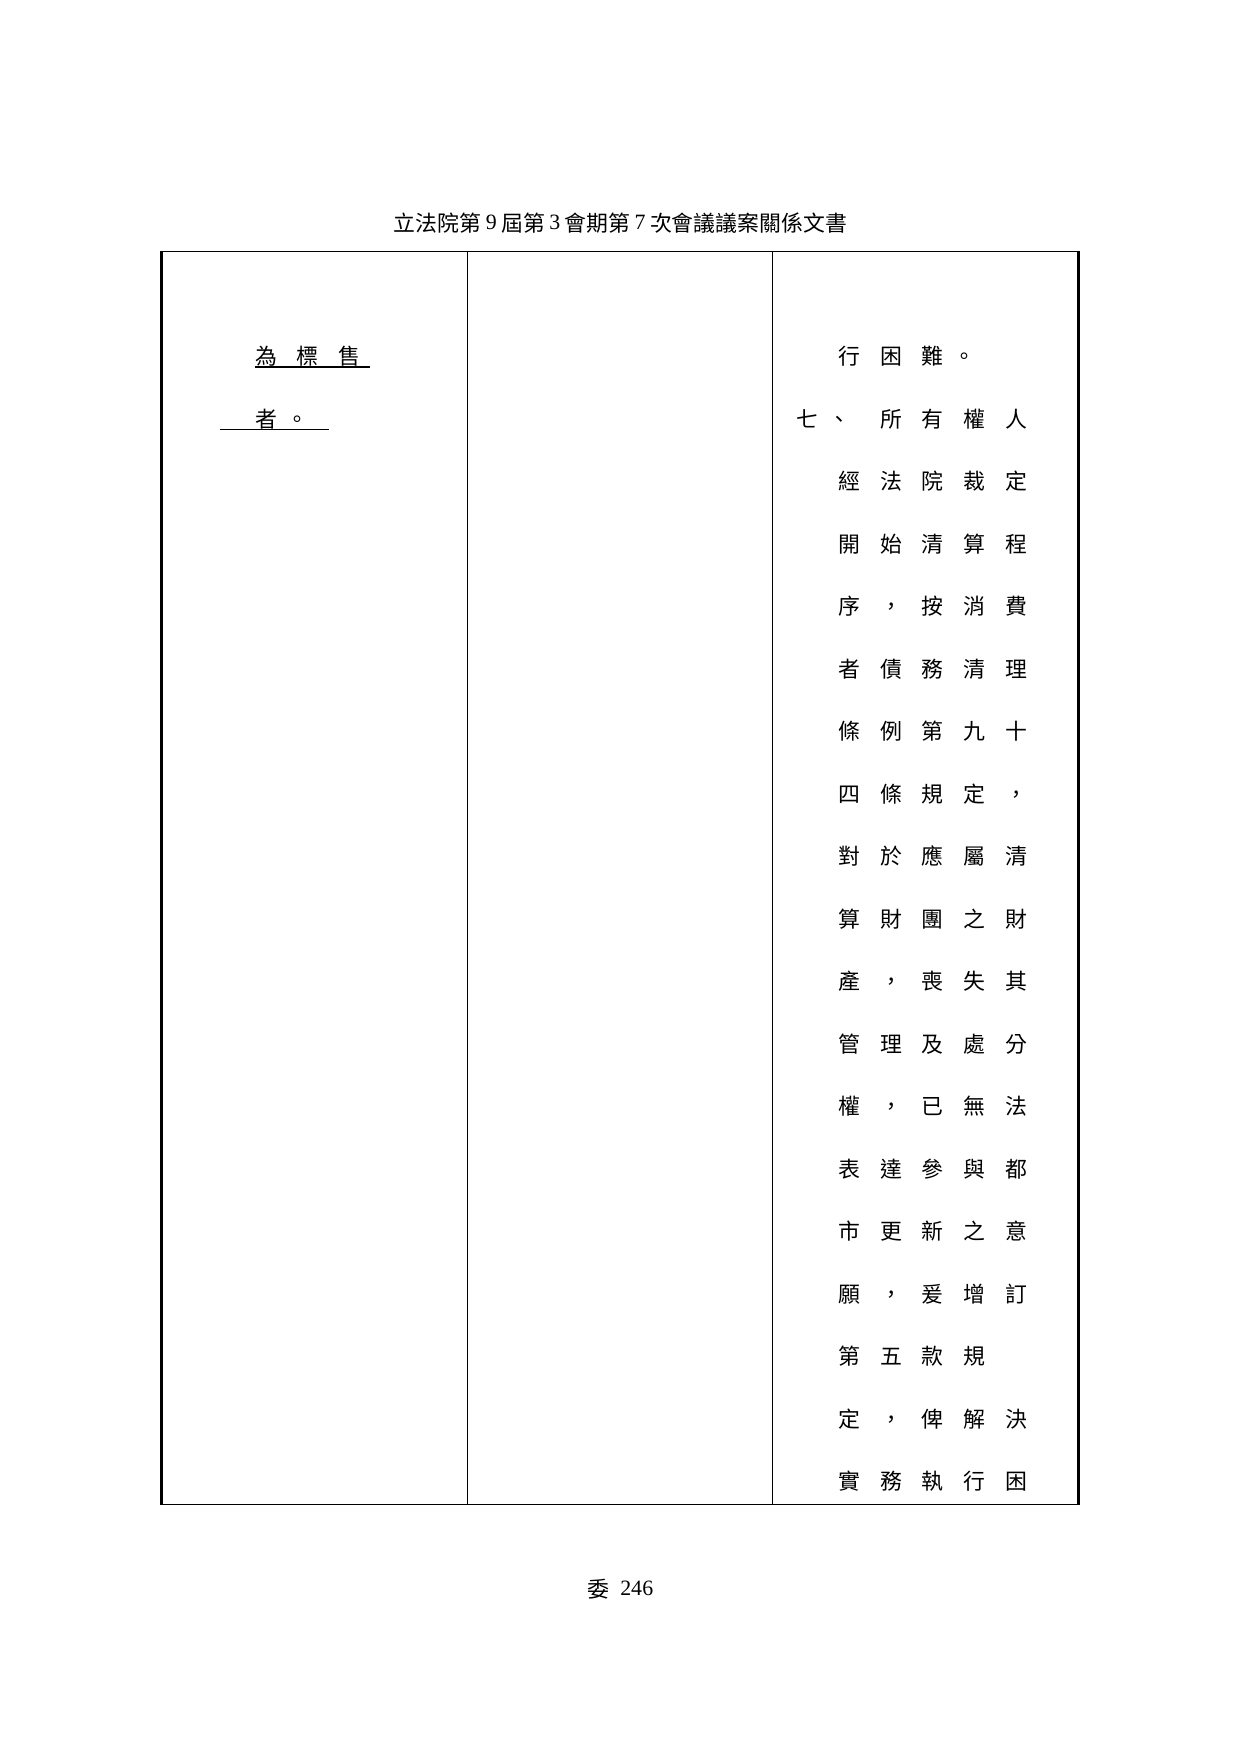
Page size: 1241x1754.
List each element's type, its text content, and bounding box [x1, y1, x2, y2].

table_cell [468, 252, 772, 1504]
table_cell 為標售者。 [163, 252, 467, 1504]
table_cell 行困難。 七、所有權人經法院裁定開始清算程序，按消費者債務清理條例第九十四條規定，對於應屬清算財團之財產，喪失其管理及處分權，已無法表達參與都市更新之意願，爰增訂第五款規定，俾解決實務執行困 [773, 252, 1077, 1504]
